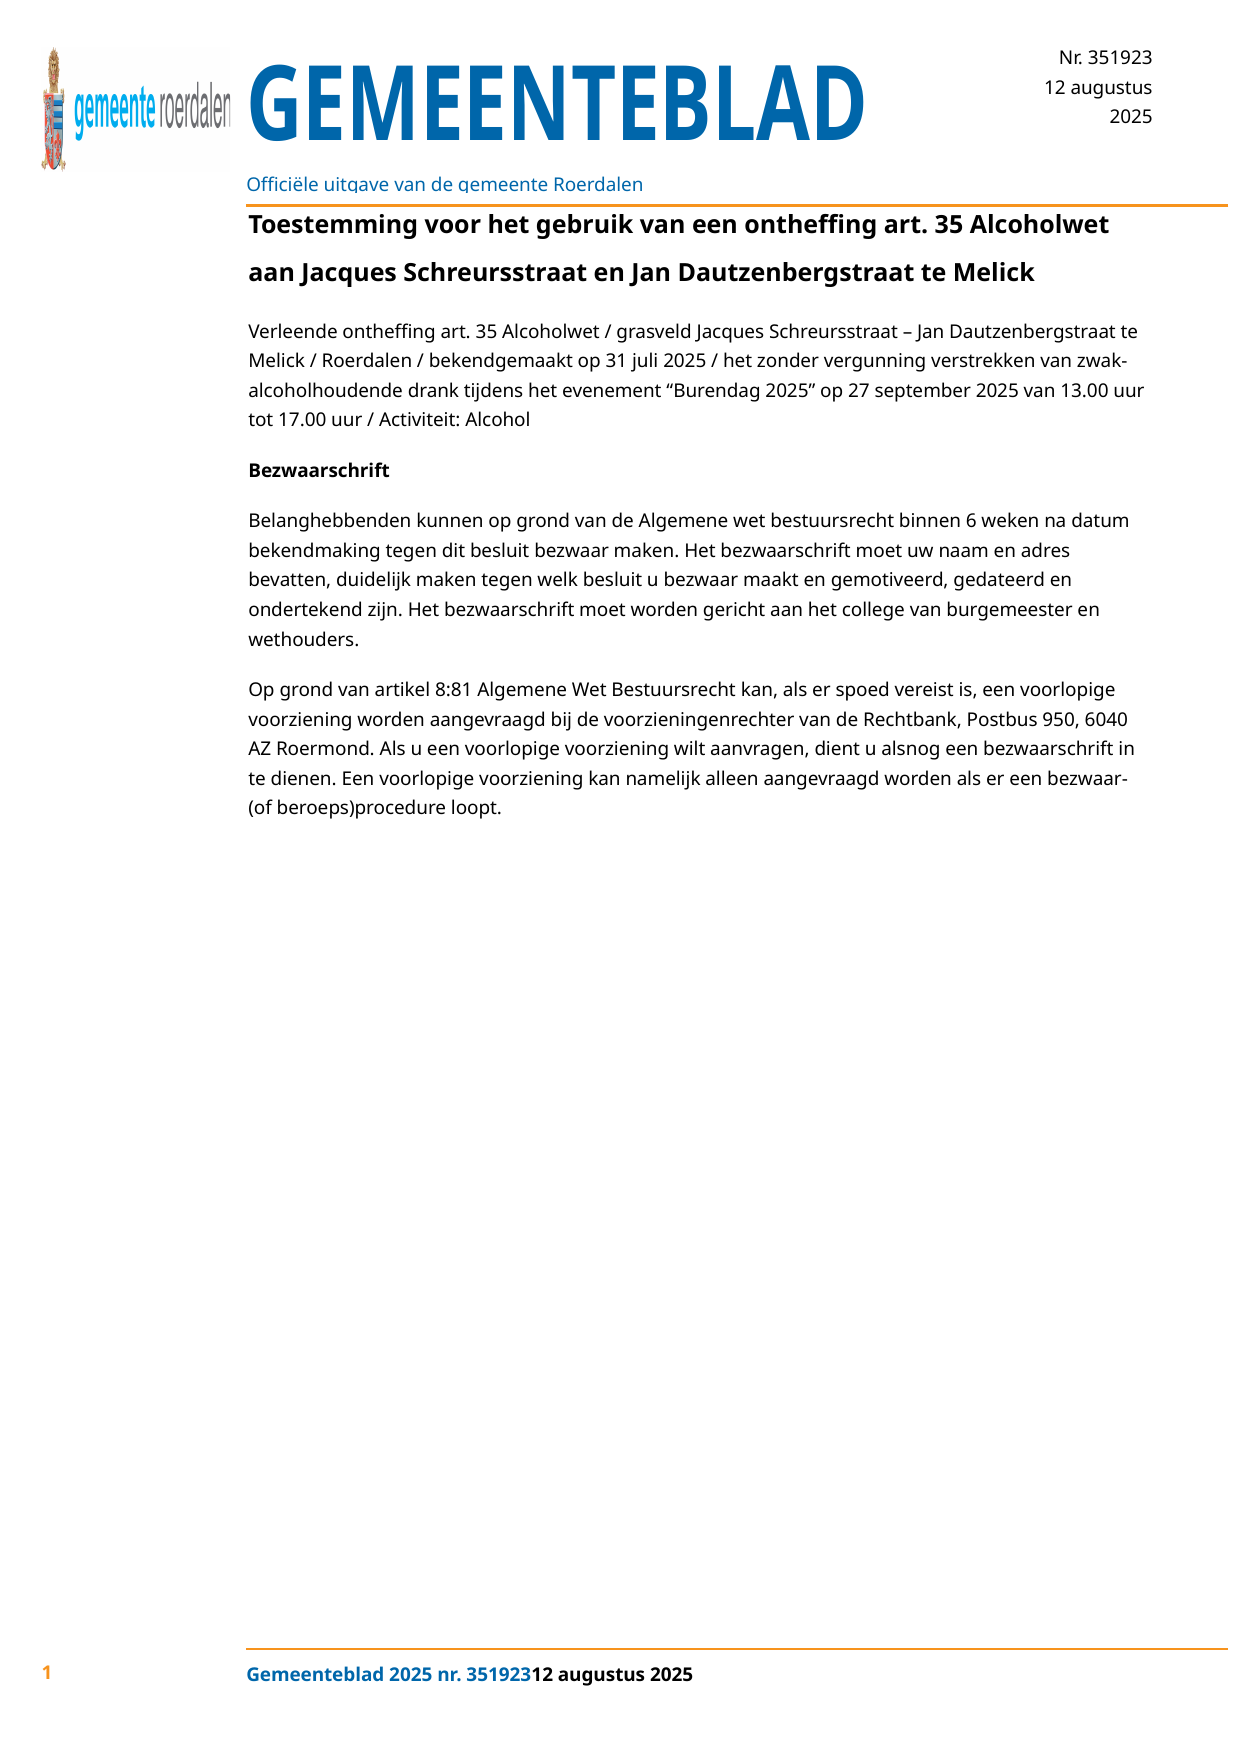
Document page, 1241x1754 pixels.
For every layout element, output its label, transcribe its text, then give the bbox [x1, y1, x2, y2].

text Op grond van artikel 8:81 Algemene Wet Bestuursrecht kan, als er spoed vereist is, een voorlopige voorziening worden aangevraagd bij de voorzieningenrechter van de Rechtbank, Postbus 950, 6040 AZ Roermond. Als u een voorlopige voorziening wilt aanvragen, dient u alsnog een bezwaarschrift in te dienen. Een voorlopige voorziening kan namelijk alleen aangevraagd worden als er een bezwaar- (of beroeps)procedure loopt. [248, 676, 1152, 820]
picture [41, 47, 231, 172]
text Belanghebbenden kunnen op grond van de Algemene wet bestuursrecht binnen 6 weken na datum bekendmaking tegen dit besluit bezwaar maken. Het bezwaarschrift moet uw naam en adres bevatten, duidelijk maken tegen welk besluit u bezwaar maakt en gemotiveerd, gedateerd en ondertekend zijn. Het bezwaarschrift moet worden gericht aan het college van burgemeester en wethouders. [248, 507, 1152, 652]
text Bezwaarschrift [248, 457, 1152, 483]
text Toestemming voor het gebruik van een ontheffing art. 35 Alcoholwet aan Jacques Schreursstraat en Jan Dautzenbergstraat te Melick [248, 207, 1152, 288]
text Verleende ontheffing art. 35 Alcoholwet / grasveld Jacques Schreursstraat – Jan Dautzenbergstraat te Melick / Roerdalen / bekendgemaakt op 31 juli 2025 / het zonder vergunning verstrekken van zwak-alcoholhoudende drank tijdens het evenement “Burendag 2025” op 27 september 2025 van 13.00 uur tot 17.00 uur / Activiteit: Alcohol [248, 318, 1152, 432]
